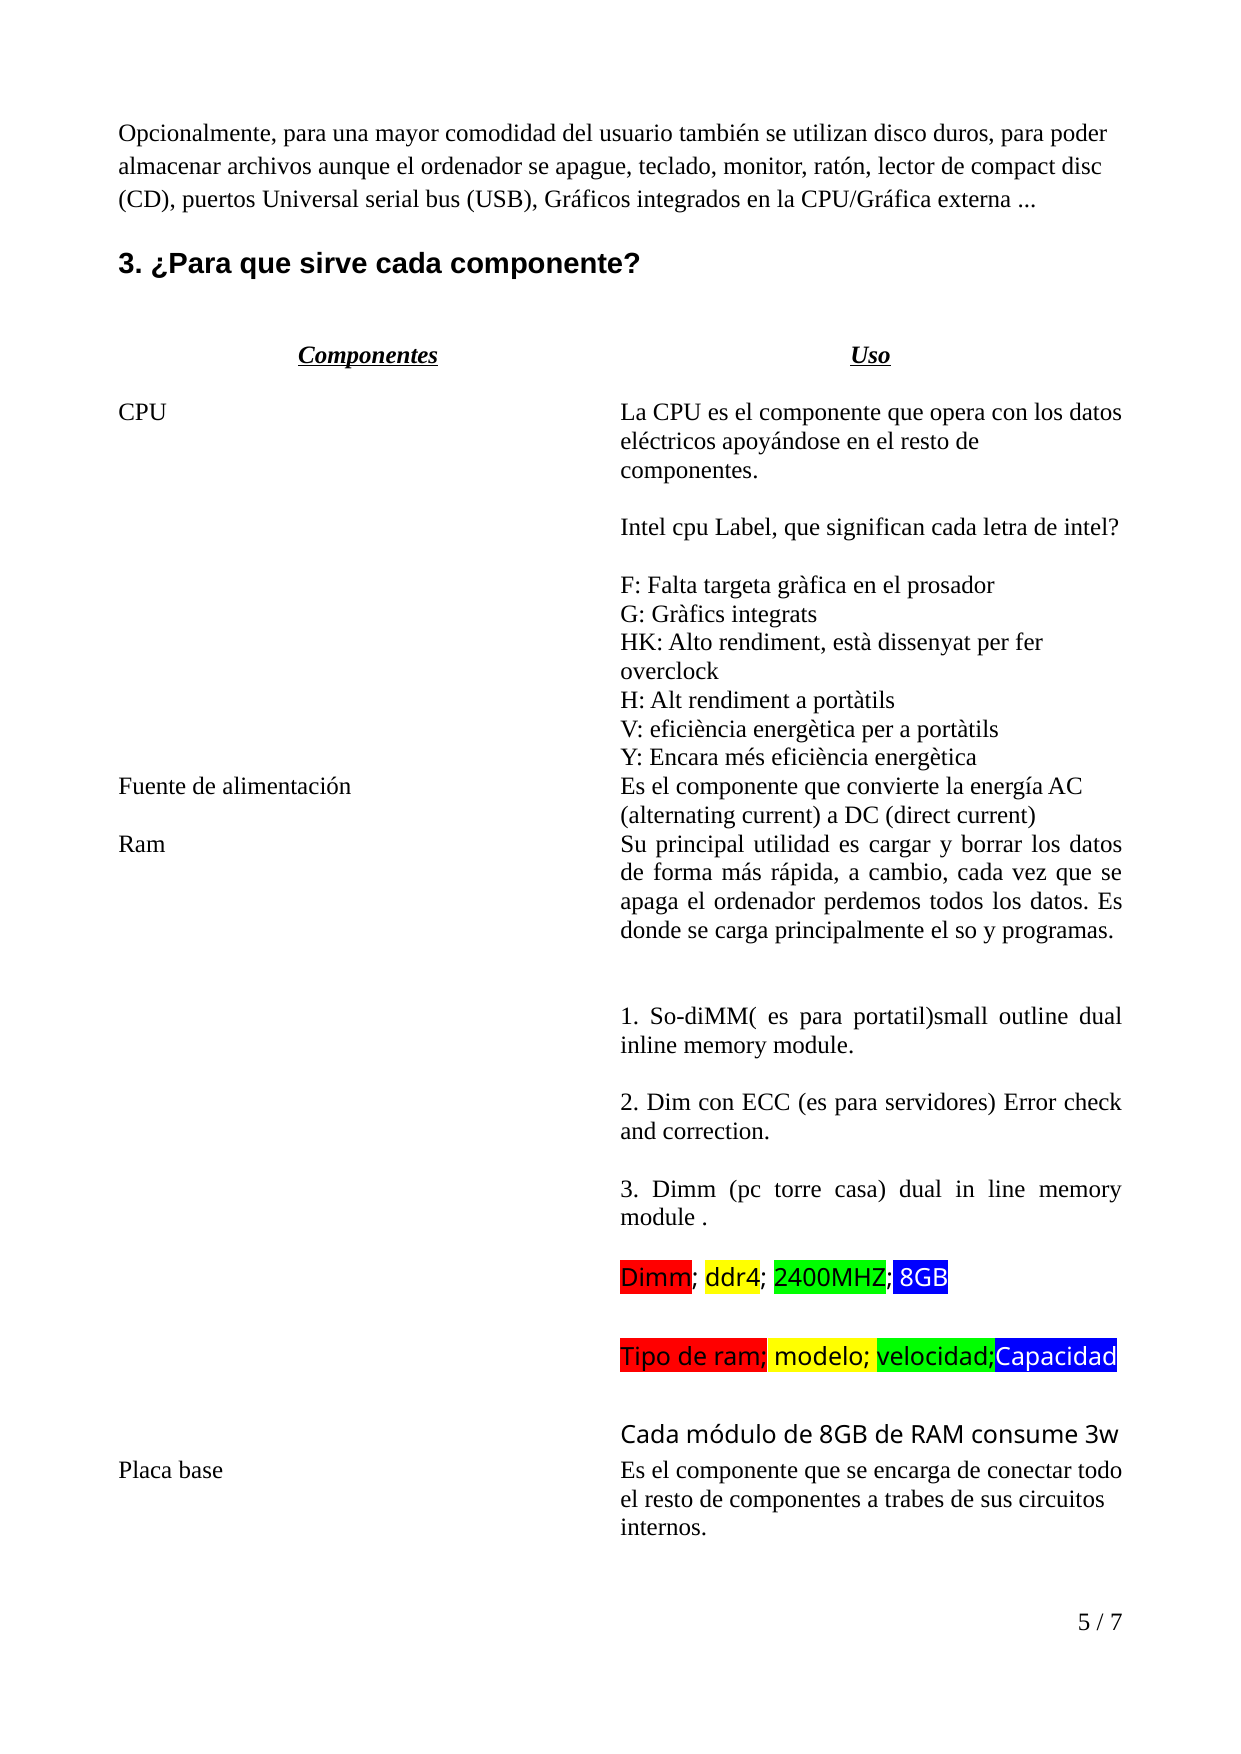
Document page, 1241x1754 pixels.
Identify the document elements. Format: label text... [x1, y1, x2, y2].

table_cell La CPU es el componente que opera con los datos eléctricos apoyándose en el resto de componentes. Intel cpu Label, que significan cada letra de intel? F: Falta targeta gràfica en el prosador G: Gràfics integrats HK: Alto rendiment, està dissenyat per fer overclock H: Alt rendiment a portàtils V: eficiència energètica per a portàtils Y: Encara més eficiència energètica [620, 398, 1123, 771]
table_cell Fuente de alimentación [118, 771, 620, 829]
table_header Uso [620, 340, 1123, 369]
text Opcionalmente, para una mayor comodidad del usuario también se utilizan disco duros, para poder almacenar archivos aunque el ordenador se apague, teclado, monitor, ratón, lector de compact disc (CD), puertos Universal serial bus (USB), Gráficos integrados en la CPU/Gráfica externa ... [118, 118, 1122, 213]
table_cell Placa base [118, 1455, 620, 1570]
table_cell Es el componente que se encarga de conectar todo el resto de componentes a trabes de sus circuitos internos. [620, 1455, 1123, 1570]
table_cell Es el componente que convierte la energía AC (alternating current) a DC (direct current) [620, 771, 1123, 829]
subtitle 3. ¿Para que sirve cada componente? [118, 246, 1122, 280]
table_cell Su principal utilidad es cargar y borrar los datos de forma más rápida, a cambio, cada vez que se apaga el ordenador perdemos todos los datos. Es donde se carga principalmente el so y programas. 1. So-diMM( es para portatil)small outline dual inline memory module. 2. Dim con ECC (es para servidores) Error check and correction. 3. Dimm (pc torre casa) dual in line memory module . Dimm; ddr4; 2400MHZ; 8GB Tipo de ram; modelo; velocidad;Capacidad Cada módulo de 8GB de RAM consume 3w [620, 829, 1123, 1455]
table_cell Ram [118, 829, 620, 1455]
table_cell CPU [118, 398, 620, 771]
table_header Componentes [118, 340, 620, 369]
table_cell [118, 369, 1123, 397]
